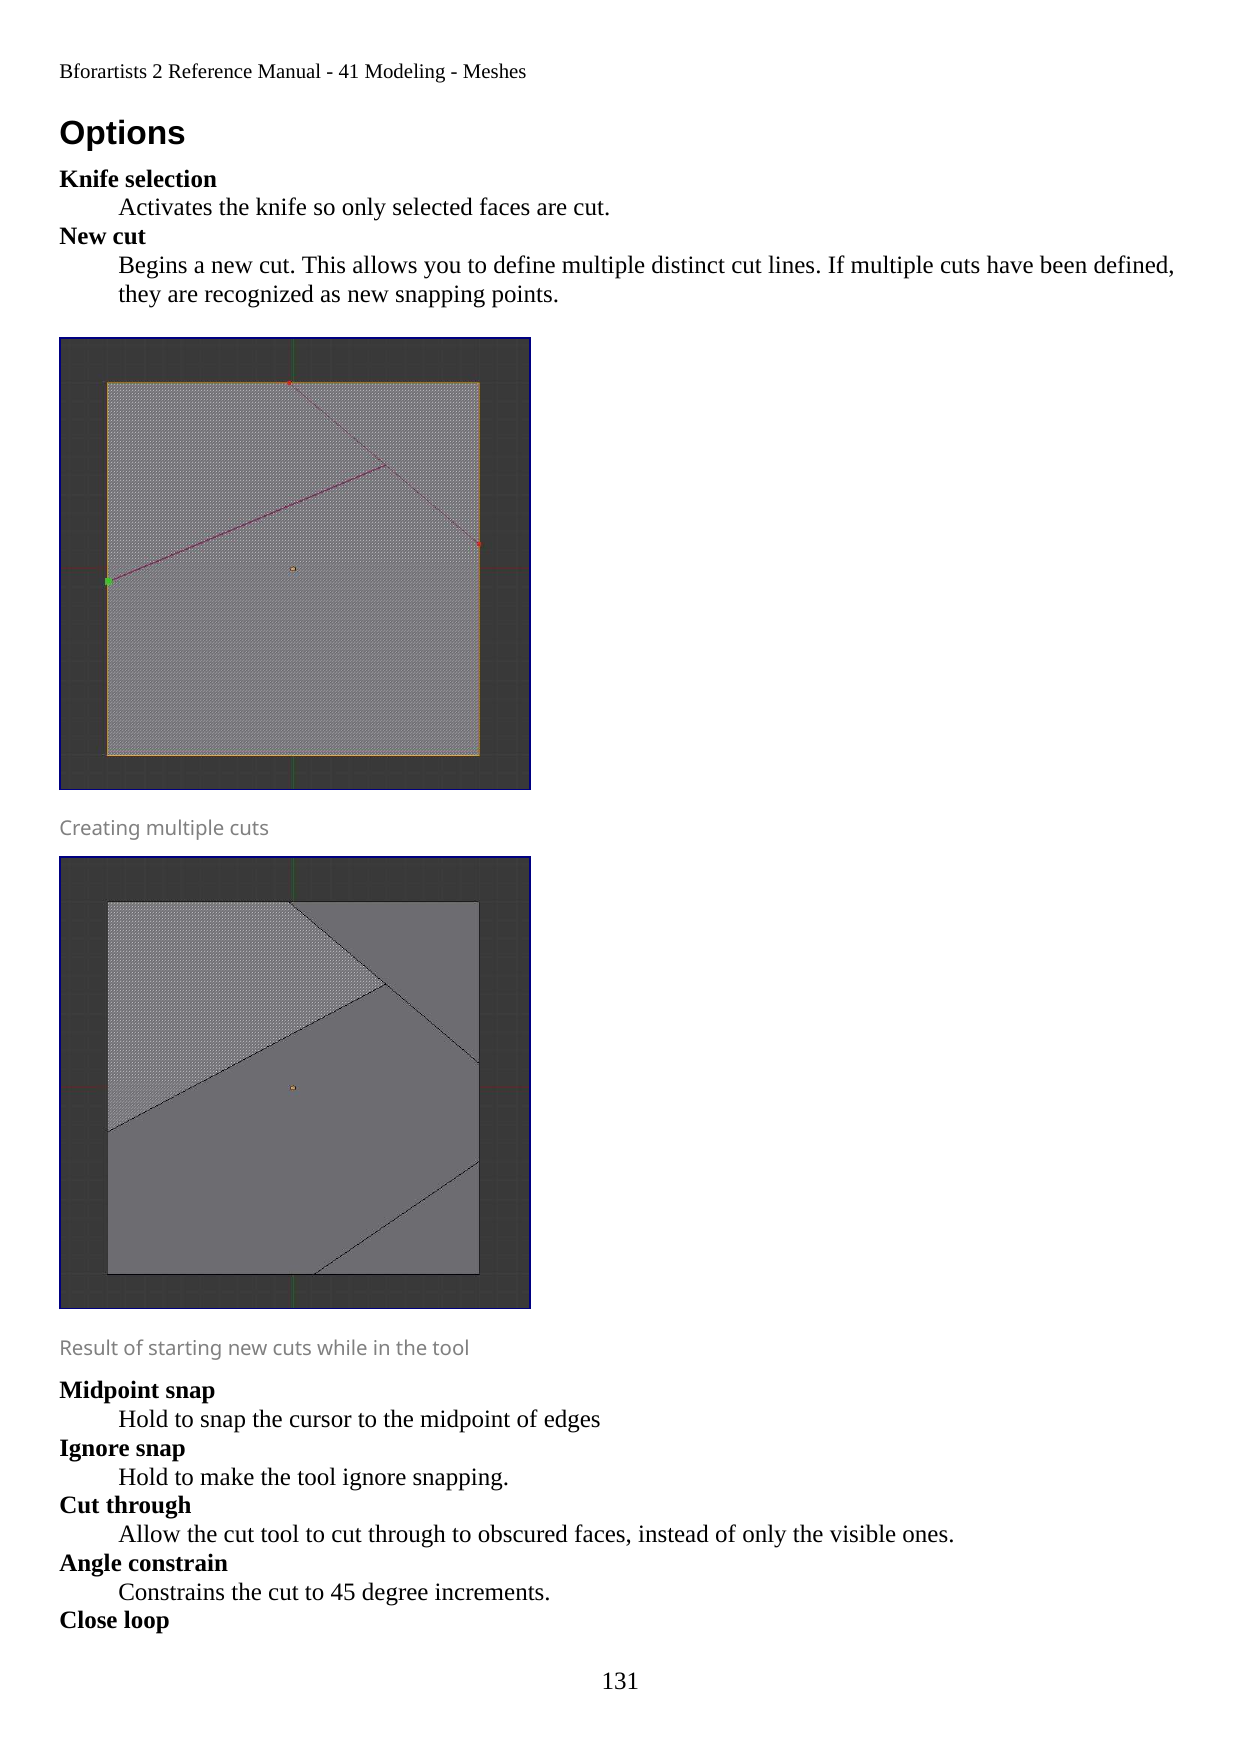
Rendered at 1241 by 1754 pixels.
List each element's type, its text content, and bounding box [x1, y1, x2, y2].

list Constrains the cut to 45 degree increments. [118, 1577, 1181, 1606]
subtitle New cut [59, 221, 1181, 250]
list Begins a new cut. This allows you to define multiple distinct cut lines. If multiple cuts have been defined, they are recognized as new snapping points. [118, 250, 1181, 307]
subtitle Knife selection [59, 164, 1181, 192]
subtitle Angle constrain [59, 1548, 1181, 1577]
text Creating multiple cuts [59, 810, 1181, 842]
list Hold to make the tool ignore snapping. [118, 1462, 1181, 1491]
list Activates the knife so only selected faces are cut. [118, 192, 1181, 221]
picture [61, 339, 529, 789]
subtitle Options [59, 113, 1181, 151]
list Allow the cut tool to cut through to obscured faces, instead of only the visible ones. [118, 1519, 1181, 1548]
subtitle Ignore snap [59, 1433, 1181, 1462]
subtitle Midpoint snap [59, 1376, 1181, 1404]
subtitle Cut through [59, 1491, 1181, 1519]
list Hold to snap the cursor to the midpoint of edges [118, 1404, 1181, 1433]
subtitle Close loop [59, 1606, 1181, 1634]
picture [61, 858, 529, 1308]
text Result of starting new cuts while in the tool [59, 1330, 1181, 1361]
